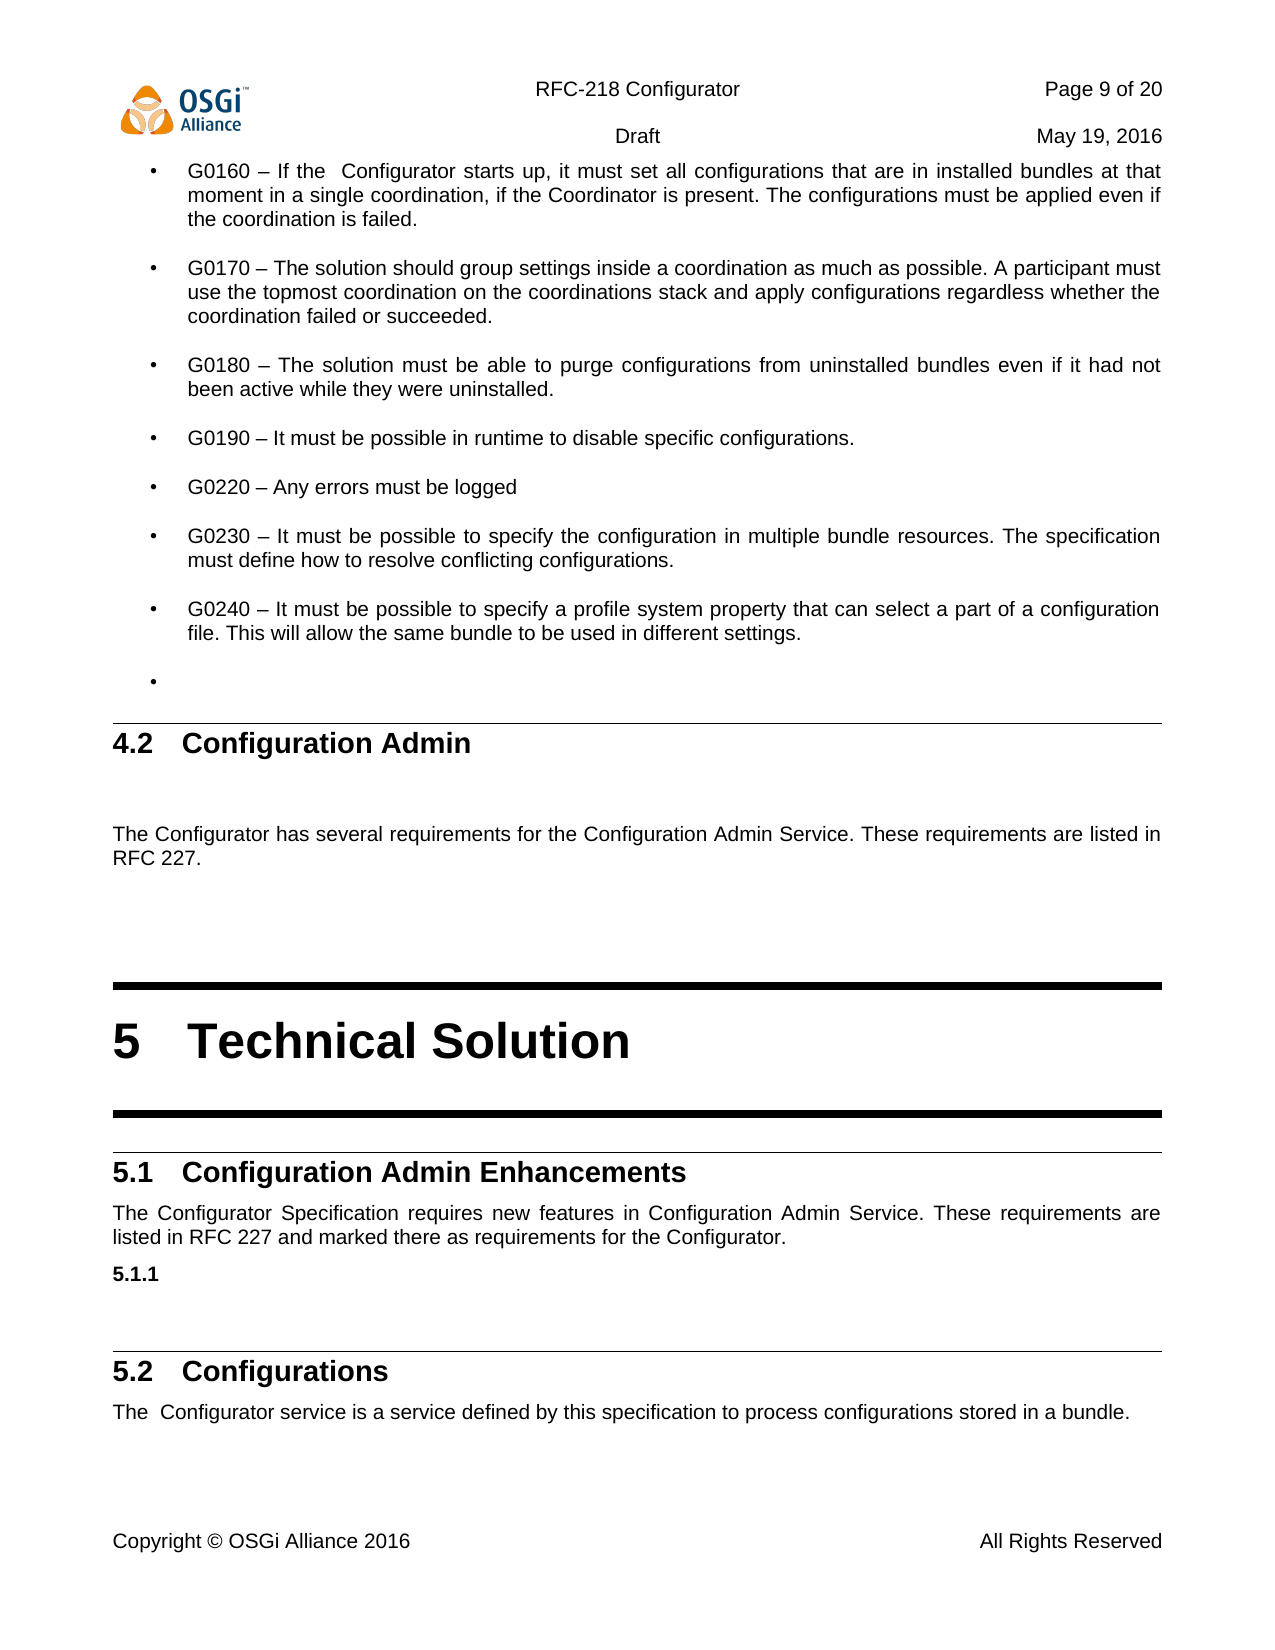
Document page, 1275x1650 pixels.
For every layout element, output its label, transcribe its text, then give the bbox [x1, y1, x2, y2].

text The Configurator Specification requires new features in Configuration Admin Service. These requirements are listed in RFC 227 and marked there as requirements for the Configurator. [112, 1201, 1162, 1249]
subtitle Configuration Admin [112, 724, 1162, 760]
text The Configurator has several requirements for the Configuration Admin Service. These requirements are listed in RFC 227. [112, 821, 1162, 869]
list G0180 – The solution must be able to purge configurations from uninstalled bundles even if it had not been active while they were uninstalled. [150, 353, 1162, 401]
subtitle Configurations [112, 1352, 1162, 1388]
subtitle Technical Solution [112, 983, 1162, 1118]
list G0220 – Any errors must be logged [150, 475, 1162, 499]
text The Configurator service is a service defined by this specification to process configurations stored in a bundle. [112, 1400, 1162, 1424]
list G0190 – It must be possible in runtime to disable specific configurations. [150, 426, 1162, 450]
list G0240 – It must be possible to specify a profile system property that can select a part of a configuration file. This will allow the same bundle to be used in different settings. [150, 597, 1162, 645]
subtitle Configuration Admin Enhancements [112, 1153, 1162, 1188]
list G0230 – It must be possible to specify the configuration in multiple bundle resources. The specification must define how to resolve conflicting configurations. [150, 524, 1162, 572]
list G0170 – The solution should group settings inside a coordination as much as possible. A participant must use the topmost coordination on the coordinations stack and apply configurations regardless whether the coordination failed or succeeded. [150, 256, 1162, 328]
list G0160 – If the Configurator starts up, it must set all configurations that are in installed bundles at that moment in a single coordination, if the Coordinator is present. The configurations must be applied even if the coordination is failed. [150, 159, 1162, 231]
picture [113, 78, 257, 142]
